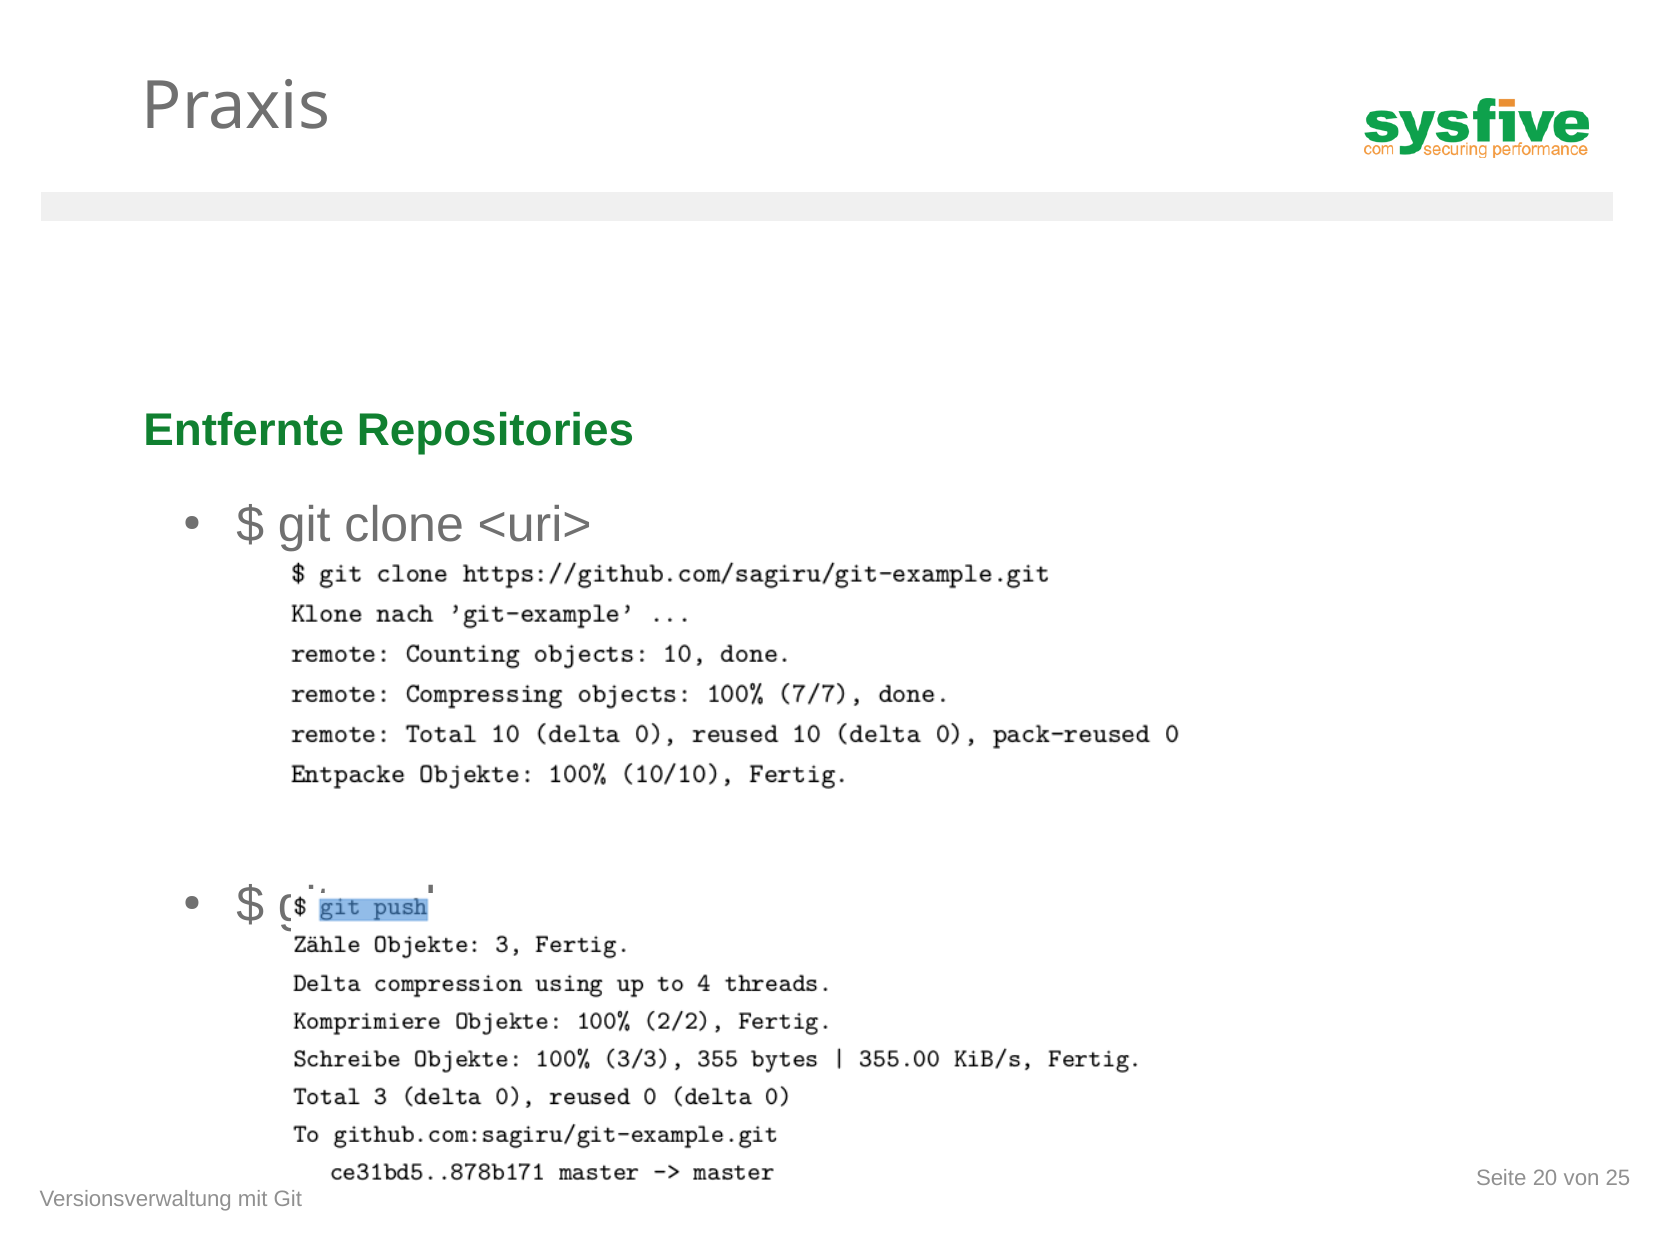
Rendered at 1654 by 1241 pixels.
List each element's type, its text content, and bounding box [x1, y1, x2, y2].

picture [291, 893, 1146, 1186]
picture [1364, 98, 1589, 158]
text_box [41, 192, 1613, 221]
text_box Versionsverwaltung mit Git [11, 1181, 331, 1217]
picture [286, 559, 1193, 793]
list $ git clone <uri> $ git push [165, 496, 1276, 1111]
title Praxis [141, 59, 1099, 146]
text_box Seite <number> von 25 [1452, 1139, 1654, 1218]
title Entfernte Repositories [143, 386, 1100, 473]
